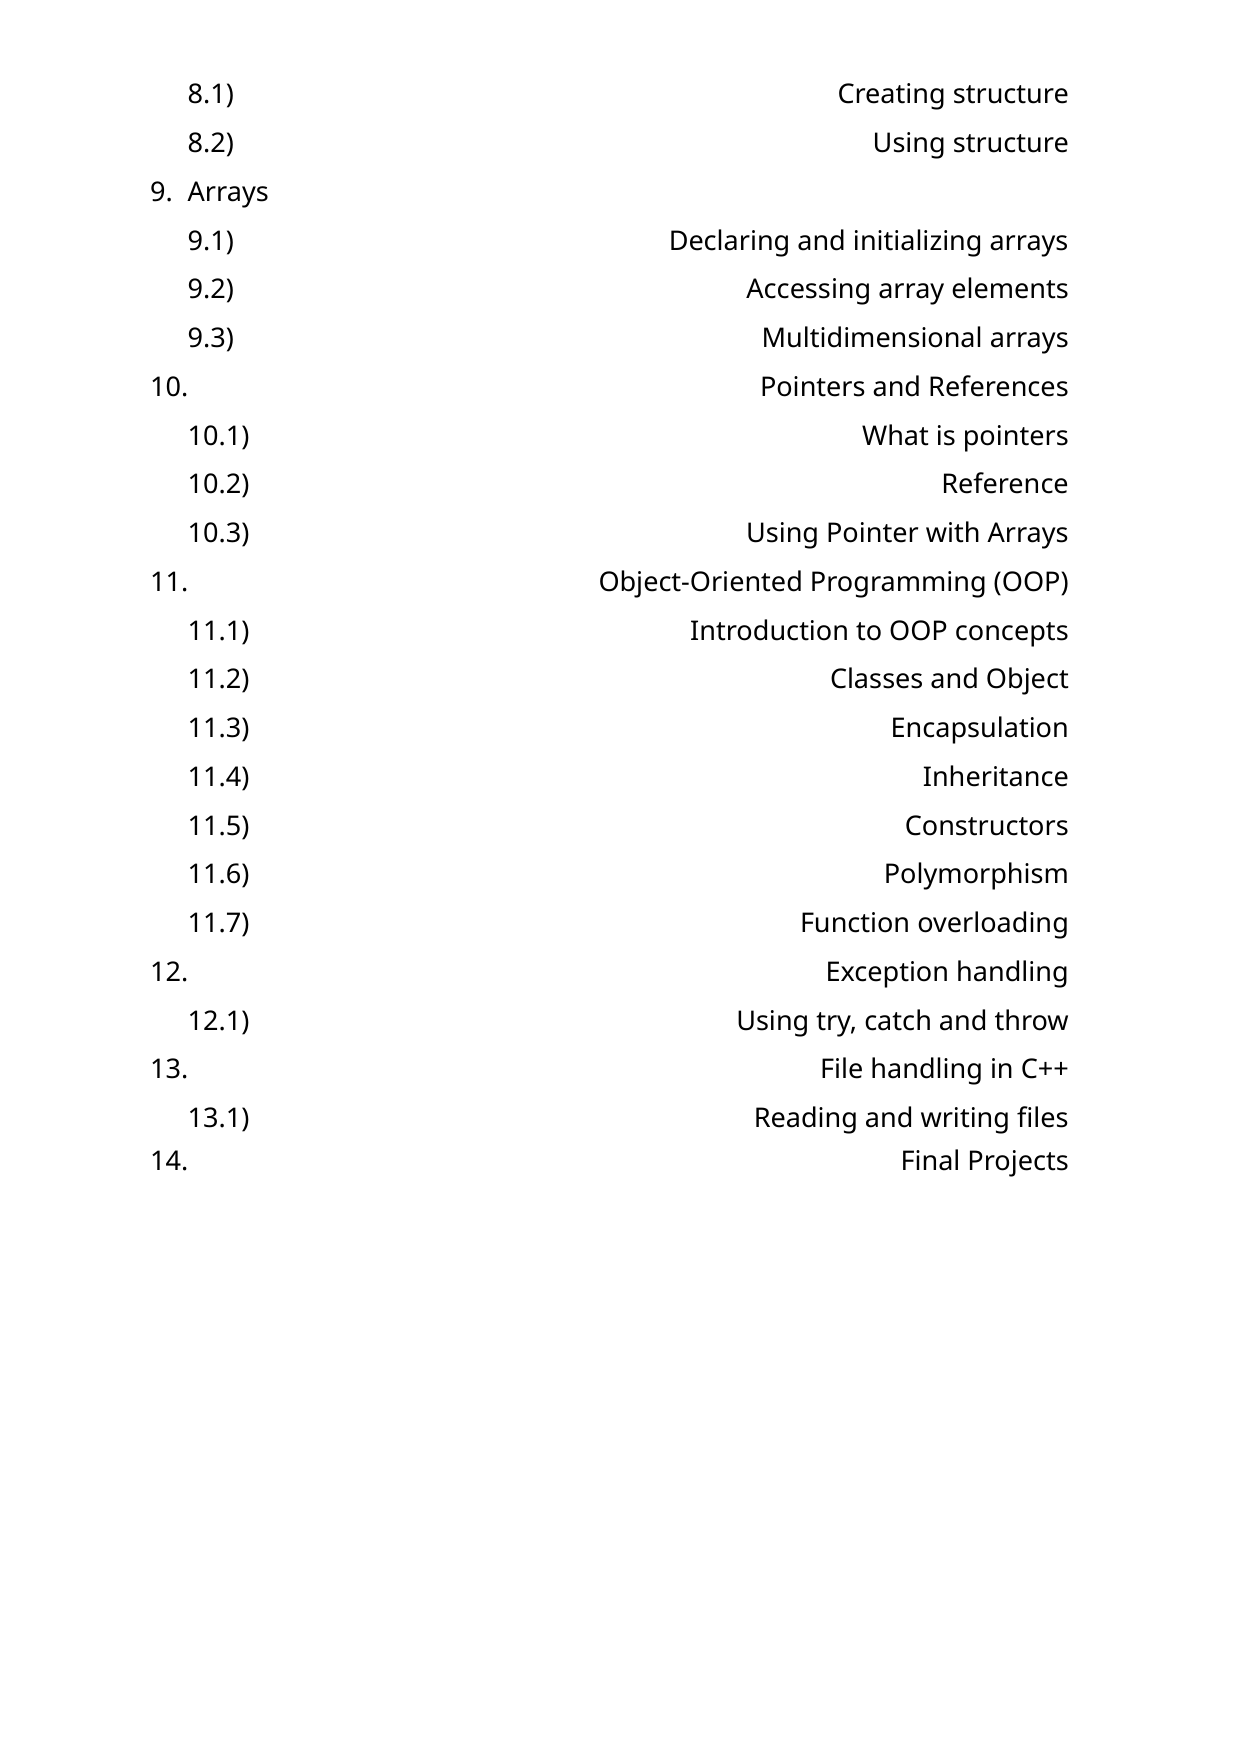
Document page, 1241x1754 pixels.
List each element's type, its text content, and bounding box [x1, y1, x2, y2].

list Declaring and initializing arrays [187, 221, 1166, 258]
list Introduction to OOP concepts [187, 611, 1166, 648]
list Exception handling [150, 952, 1166, 989]
list Classes and Object [187, 660, 1166, 697]
list Multidimensional arrays [187, 319, 1166, 356]
list Creating structure [187, 75, 1166, 112]
list What is pointers [187, 416, 1166, 453]
list Final Projects [150, 1142, 1166, 1178]
list Reading and writing files [187, 1099, 1166, 1136]
list Using try, catch and throw [187, 1001, 1166, 1038]
list Function overloading [187, 904, 1166, 941]
list Pointers and References [150, 367, 1166, 404]
list Using structure [187, 124, 1166, 161]
list Polymorphism [187, 855, 1166, 892]
list Using Pointer with Arrays [187, 514, 1166, 551]
list Reference [187, 465, 1166, 502]
list Inheritance [187, 757, 1166, 794]
list Accessing array elements [187, 270, 1166, 307]
list Arrays [150, 172, 1166, 209]
list File handling in C++ [150, 1050, 1166, 1087]
list Encapsulation [187, 709, 1166, 746]
list Constructors [187, 806, 1166, 843]
list Object-Oriented Programming (OOP) [150, 562, 1166, 599]
